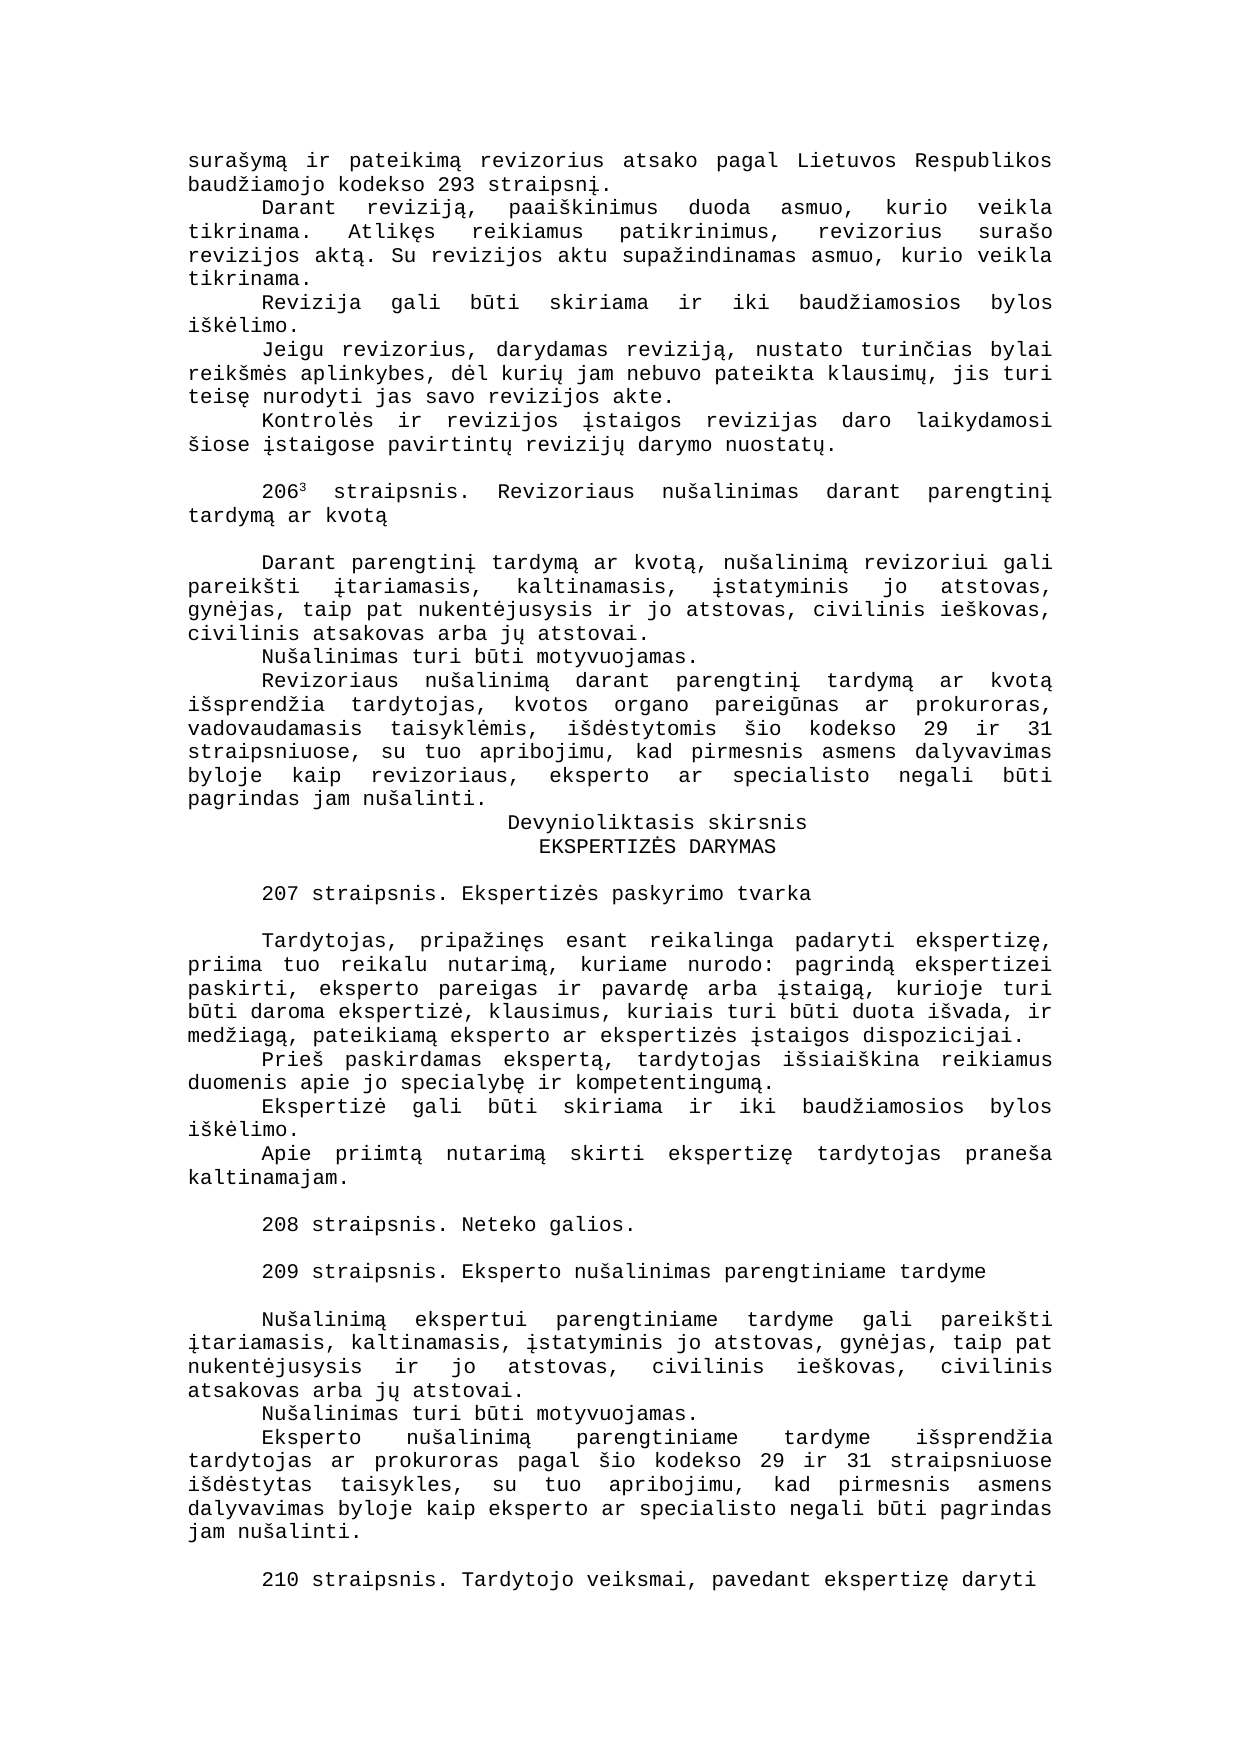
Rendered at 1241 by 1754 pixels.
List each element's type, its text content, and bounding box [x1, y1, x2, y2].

text 210 straipsnis. Tardytojo veiksmai, pavedant ekspertizę daryti [187, 1569, 1053, 1592]
text Nušalinimas turi būti motyvuojamas. [187, 1403, 1053, 1427]
text Darant reviziją, paaiškinimus duoda asmuo, kurio veikla tikrinama. Atlikęs reikiamus patikrinimus, revizorius surašo revizijos aktą. Su revizijos aktu supažindinamas asmuo, kurio veikla tikrinama. [187, 197, 1053, 292]
text Eksperto nušalinimą parengtiniame tardyme išsprendžia tardytojas ar prokuroras pagal šio kodekso 29 ir 31 straipsniuose išdėstytas taisykles, su tuo apribojimu, kad pirmesnis asmens dalyvavimas byloje kaip eksperto ar specialisto negali būti pagrindas jam nušalinti. [187, 1427, 1053, 1545]
text surašymą ir pateikimą revizorius atsako pagal Lietuvos Respublikos baudžiamojo kodekso 293 straipsnį. [187, 150, 1053, 197]
text Revizoriaus nušalinimą darant parengtinį tardymą ar kvotą išsprendžia tardytojas, kvotos organo pareigūnas ar prokuroras, vadovaudamasis taisyklėmis, išdėstytomis šio kodekso 29 ir 31 straipsniuose, su tuo apribojimu, kad pirmesnis asmens dalyvavimas byloje kaip revizoriaus, eksperto ar specialisto negali būti pagrindas jam nušalinti. [187, 670, 1053, 812]
text Apie priimtą nutarimą skirti ekspertizę tardytojas praneša kaltinamajam. [187, 1143, 1053, 1190]
text 209 straipsnis. Eksperto nušalinimas parengtiniame tardyme [187, 1261, 1053, 1285]
text Devynioliktasis skirsnis [187, 812, 1053, 836]
text 2063 straipsnis. Revizoriaus nušalinimas darant parengtinį tardymą ar kvotą [187, 481, 1053, 528]
text 208 straipsnis. Neteko galios. [187, 1214, 1053, 1238]
text Jeigu revizorius, darydamas reviziją, nustato turinčias bylai reikšmės aplinkybes, dėl kurių jam nebuvo pateikta klausimų, jis turi teisę nurodyti jas savo revizijos akte. [187, 339, 1053, 410]
text Darant parengtinį tardymą ar kvotą, nušalinimą revizoriui gali pareikšti įtariamasis, kaltinamasis, įstatyminis jo atstovas, gynėjas, taip pat nukentėjusysis ir jo atstovas, civilinis ieškovas, civilinis atsakovas arba jų atstovai. [187, 552, 1053, 647]
text Prieš paskirdamas ekspertą, tardytojas išsiaiškina reikiamus duomenis apie jo specialybę ir kompetentingumą. [187, 1048, 1053, 1096]
text Ekspertizė gali būti skiriama ir iki baudžiamosios bylos iškėlimo. [187, 1096, 1053, 1143]
text EKSPERTIZĖS DARYMAS [187, 836, 1053, 859]
text Kontrolės ir revizijos įstaigos revizijas daro laikydamosi šiose įstaigose pavirtintų revizijų darymo nuostatų. [187, 410, 1053, 457]
text Revizija gali būti skiriama ir iki baudžiamosios bylos iškėlimo. [187, 292, 1053, 339]
text Nušalinimą ekspertui parengtiniame tardyme gali pareikšti įtariamasis, kaltinamasis, įstatyminis jo atstovas, gynėjas, taip pat nukentėjusysis ir jo atstovas, civilinis ieškovas, civilinis atsakovas arba jų atstovai. [187, 1309, 1053, 1403]
text 207 straipsnis. Ekspertizės paskyrimo tvarka [187, 883, 1053, 907]
text Nušalinimas turi būti motyvuojamas. [187, 647, 1053, 670]
text Tardytojas, pripažinęs esant reikalinga padaryti ekspertizę, priima tuo reikalu nutarimą, kuriame nurodo: pagrindą ekspertizei paskirti, eksperto pareigas ir pavardę arba įstaigą, kurioje turi būti daroma ekspertizė, klausimus, kuriais turi būti duota išvada, ir medžiagą, pateikiamą eksperto ar ekspertizės įstaigos dispozicijai. [187, 930, 1053, 1048]
